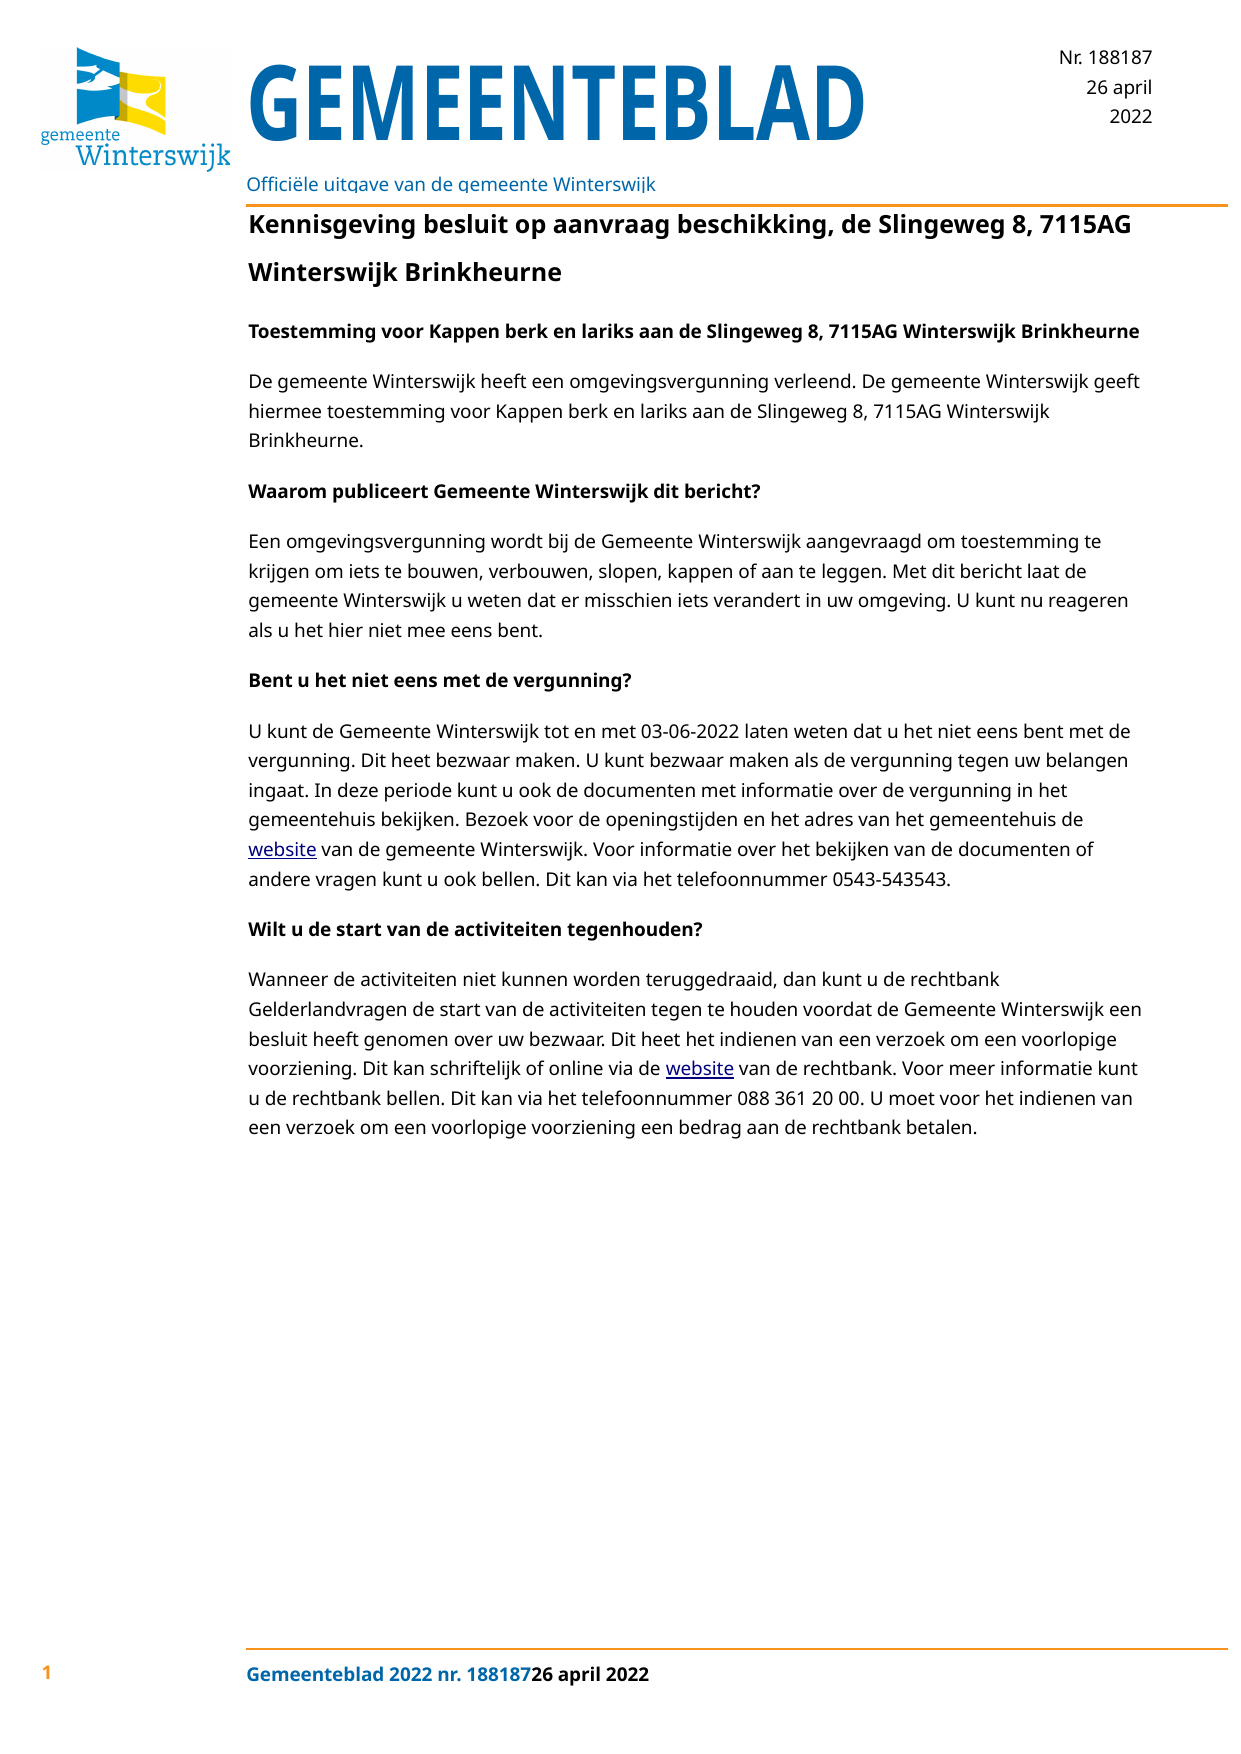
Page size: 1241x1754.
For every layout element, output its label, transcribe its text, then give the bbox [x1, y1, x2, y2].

text Een omgevingsvergunning wordt bij de Gemeente Winterswijk aangevraagd om toestemming te krijgen om iets te bouwen, verbouwen, slopen, kappen of aan te leggen. Met dit bericht laat de gemeente Winterswijk u weten dat er misschien iets verandert in uw omgeving. U kunt nu reageren als u het hier niet mee eens bent. [248, 528, 1152, 643]
text Waarom publiceert Gemeente Winterswijk dit bericht? [248, 478, 1152, 504]
text De gemeente Winterswijk heeft een omgevingsvergunning verleend. De gemeente Winterswijk geeft hiermee toestemming voor Kappen berk en lariks aan de Slingeweg 8, 7115AG Winterswijk Brinkheurne. [248, 368, 1152, 453]
text Kennisgeving besluit op aanvraag beschikking, de Slingeweg 8, 7115AG Winterswijk Brinkheurne [248, 207, 1152, 288]
text U kunt de Gemeente Winterswijk tot en met 03-06-2022 laten weten dat u het niet eens bent met de vergunning. Dit heet bezwaar maken. U kunt bezwaar maken als de vergunning tegen uw belangen ingaat. In deze periode kunt u ook de documenten met informatie over de vergunning in het gemeentehuis bekijken. Bezoek voor de openingstijden en het adres van het gemeentehuis de website van de gemeente Winterswijk. Voor informatie over het bekijken van de documenten of andere vragen kunt u ook bellen. Dit kan via het telefoonnummer 0543-543543. [248, 718, 1152, 892]
picture [225, 153, 231, 162]
text Toestemming voor Kappen berk en lariks aan de Slingeweg 8, 7115AG Winterswijk Brinkheurne [248, 318, 1152, 344]
picture [41, 47, 231, 172]
text Bent u het niet eens met de vergunning? [248, 667, 1152, 693]
text Wilt u de start van de activiteiten tegenhouden? [248, 916, 1152, 942]
text Wanneer de activiteiten niet kunnen worden teruggedraaid, dan kunt u de rechtbank Gelderlandvragen de start van de activiteiten tegen te houden voordat de Gemeente Winterswijk een besluit heeft genomen over uw bezwaar. Dit heet het indienen van een verzoek om een voorlopige voorziening. Dit kan schriftelijk of online via de website van de rechtbank. Voor meer informatie kunt u de rechtbank bellen. Dit kan via het telefoonnummer 088 361 20 00. U moet voor het indienen van een verzoek om een voorlopige voorziening een bedrag aan de rechtbank betalen. [248, 967, 1152, 1140]
